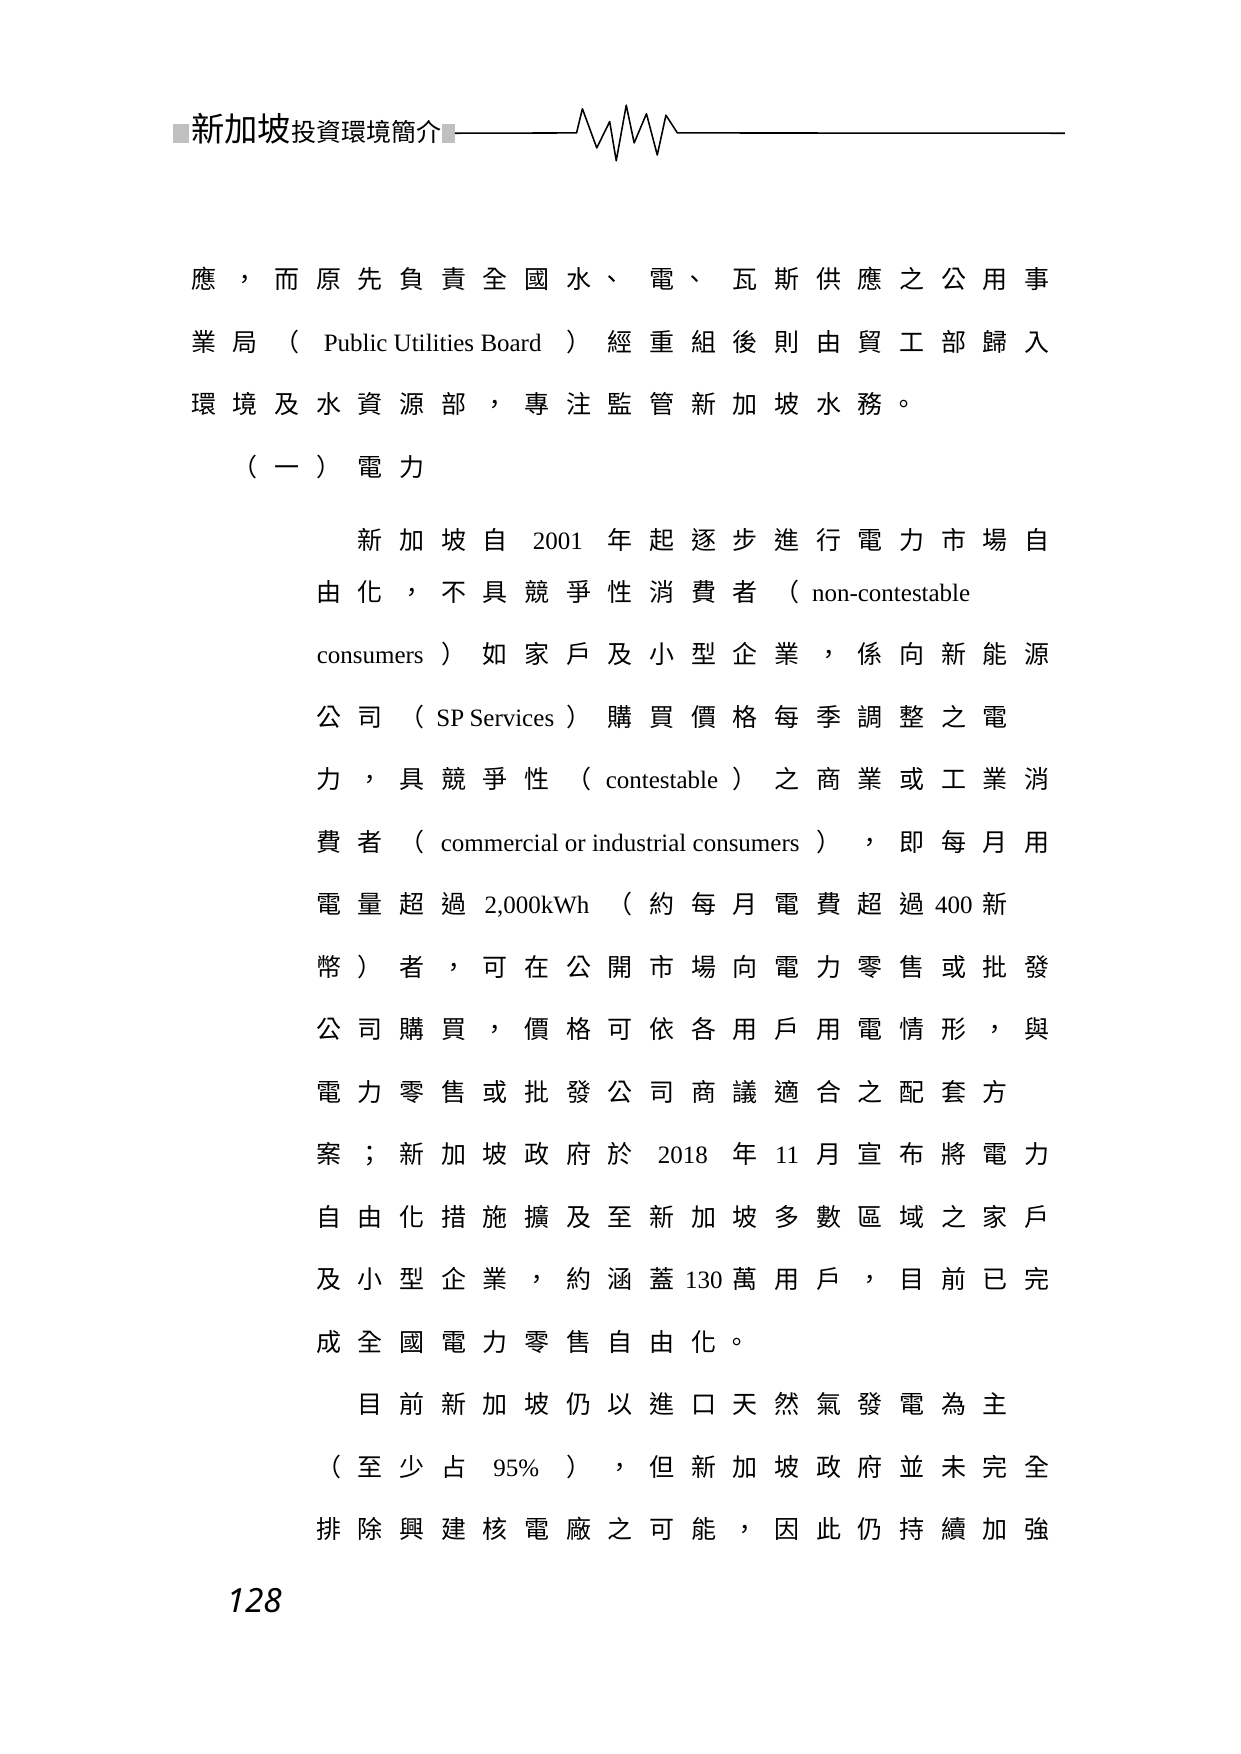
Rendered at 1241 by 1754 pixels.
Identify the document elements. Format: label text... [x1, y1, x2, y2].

text 應，而原先負責全國水、電、瓦斯供應之公用事業局（Public Utilities Board）經重組後則由貿工部歸入環境及水資源部，專注監管新加坡水務。 [183, 236, 1058, 424]
text 新加坡自2001年起逐步進行電力市場自由化，不具競爭性消費者（non-contestable consumers）如家戶及小型企業，係向新能源公司（SP Services）購買價格每季調整之電力，具競爭性（contestable）之商業或工業消費者（commercial or industrial consumers），即每月用電量超過2,000kWh（約每月電費超過400新幣）者，可在公開市場向電力零售或批發公司購買，價格可依各用戶用電情形，與電力零售或批發公司商議適合之配套方案；新加坡政府於2018年11月宣布將電力自由化措施擴及至新加坡多數區域之家戶及小型企業，約涵蓋130萬用戶，目前已完成全國電力零售自由化。 [281, 486, 1058, 1361]
text （一）電力 [207, 424, 1058, 486]
text 目前新加坡仍以進口天然氣發電為主（至少占95%），但新加坡政府並未完全排除興建核電廠之可能，因此仍持續加強 [281, 1361, 1058, 1549]
